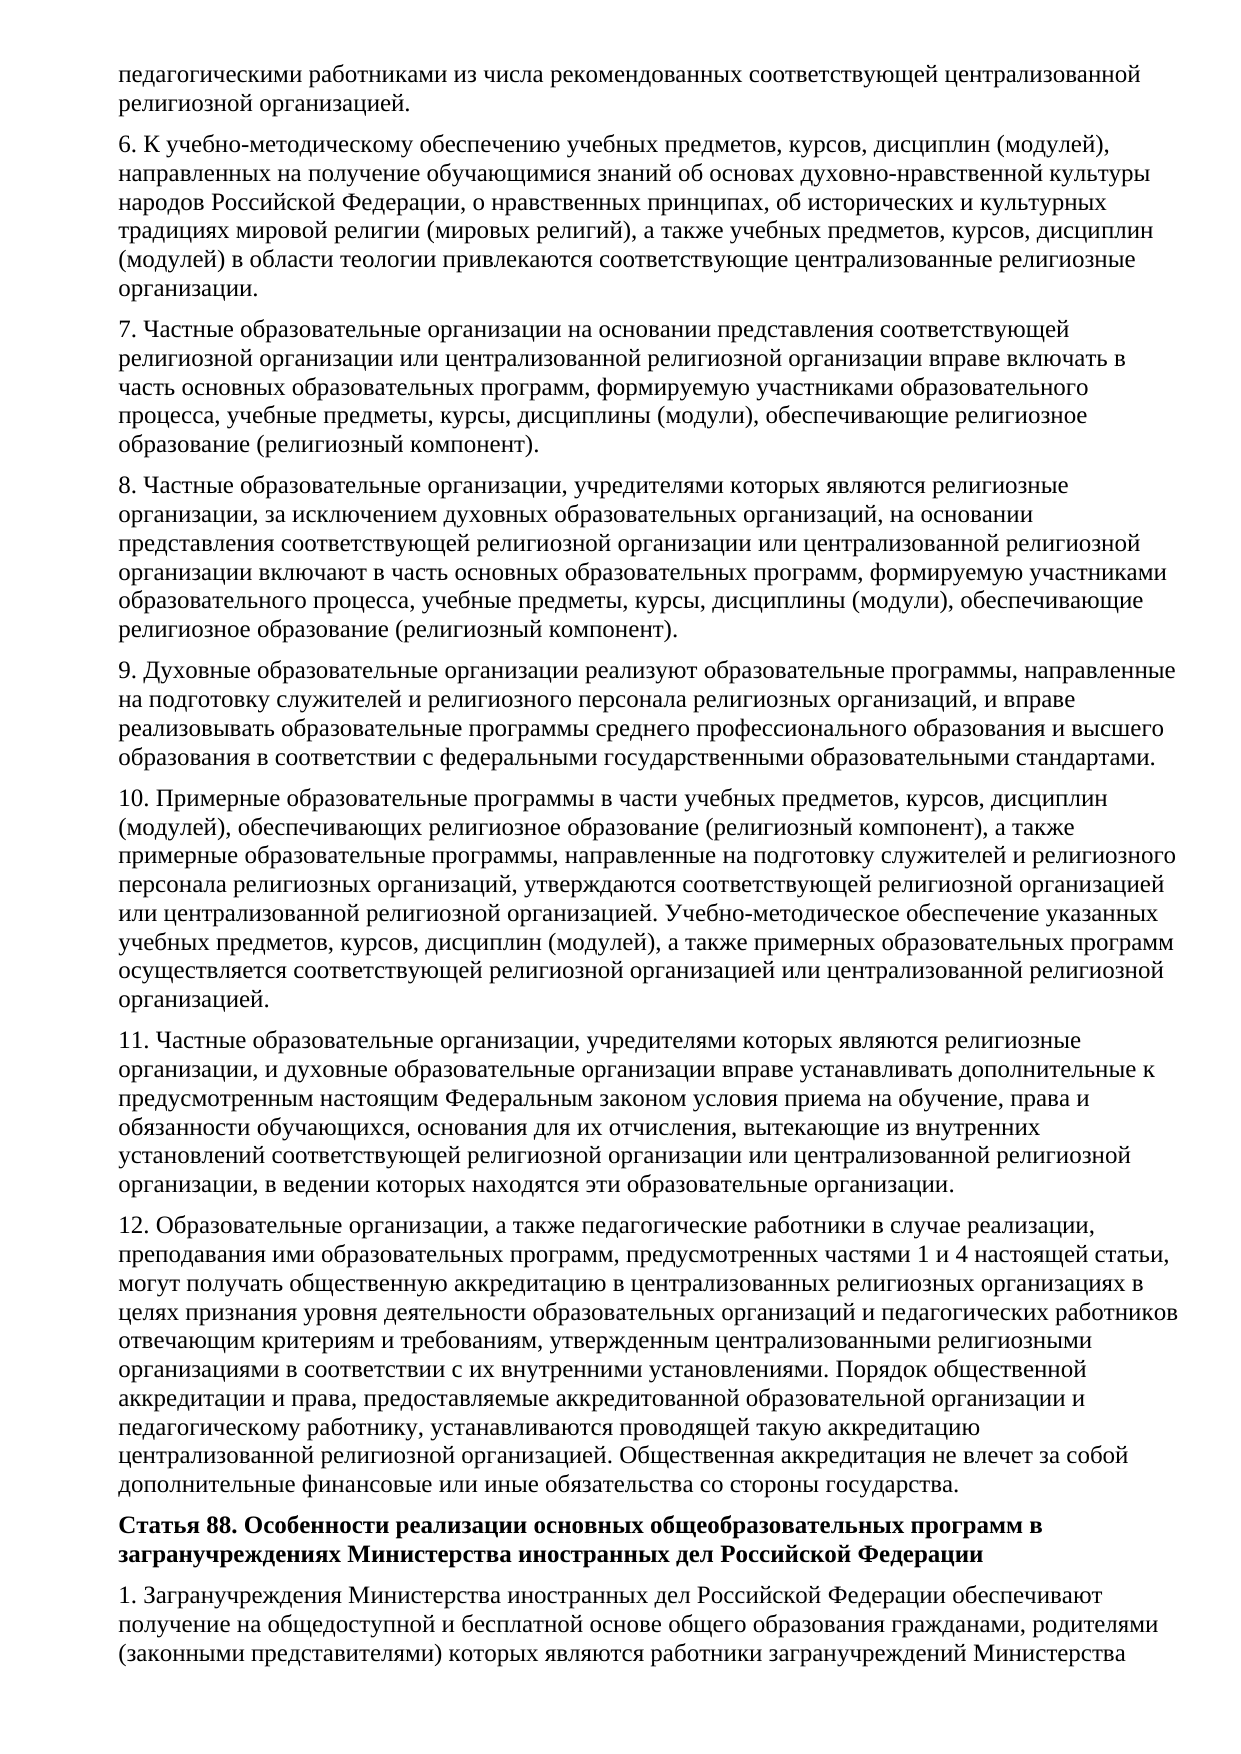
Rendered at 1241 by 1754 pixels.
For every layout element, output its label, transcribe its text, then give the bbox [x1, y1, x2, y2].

text 11. Частные образовательные организации, учредителями которых являются религиозные организации, и духовные образовательные организации вправе устанавливать дополнительные к предусмотренным настоящим Федеральным законом условия приема на обучение, права и обязанности обучающихся, основания для их отчисления, вытекающие из внутренних установлений соответствующей религиозной организации или централизованной религиозной организации, в ведении которых находятся эти образовательные организации. [118, 1025, 1181, 1198]
text 1. Загранучреждения Министерства иностранных дел Российской Федерации обеспечивают получение на общедоступной и бесплатной основе общего образования гражданами, родителями (законными представителями) которых являются работники загранучреждений Министерства [118, 1580, 1181, 1667]
text 9. Духовные образовательные организации реализуют образовательные программы, направленные на подготовку служителей и религиозного персонала религиозных организаций, и вправе реализовывать образовательные программы среднего профессионального образования и высшего образования в соответствии с федеральными государственными образовательными стандартами. [118, 655, 1181, 770]
text 7. Частные образовательные организации на основании представления соответствующей религиозной организации или централизованной религиозной организации вправе включать в часть основных образовательных программ, формируемую участниками образовательного процесса, учебные предметы, курсы, дисциплины (модули), обеспечивающие религиозное образование (религиозный компонент). [118, 314, 1181, 458]
text 12. Образовательные организации, а также педагогические работники в случае реализации, преподавания ими образовательных программ, предусмотренных частями 1 и 4 настоящей статьи, могут получать общественную аккредитацию в централизованных религиозных организациях в целях признания уровня деятельности образовательных организаций и педагогических работников отвечающим критериям и требованиям, утвержденным централизованными религиозными организациями в соответствии с их внутренними установлениями. Порядок общественной аккредитации и права, предоставляемые аккредитованной образовательной организации и педагогическому работнику, устанавливаются проводящей такую аккредитацию централизованной религиозной организацией. Общественная аккредитация не влечет за собой дополнительные финансовые или иные обязательства со стороны государства. [118, 1210, 1181, 1498]
text педагогическими работниками из числа рекомендованных соответствующей централизованной религиозной организацией. [118, 59, 1181, 117]
text Статья 88. Особенности реализации основных общеобразовательных программ в загранучреждениях Министерства иностранных дел Российской Федерации [118, 1510, 1181, 1568]
text 8. Частные образовательные организации, учредителями которых являются религиозные организации, за исключением духовных образовательных организаций, на основании представления соответствующей религиозной организации или централизованной религиозной организации включают в часть основных образовательных программ, формируемую участниками образовательного процесса, учебные предметы, курсы, дисциплины (модули), обеспечивающие религиозное образование (религиозный компонент). [118, 470, 1181, 643]
text 10. Примерные образовательные программы в части учебных предметов, курсов, дисциплин (модулей), обеспечивающих религиозное образование (религиозный компонент), а также примерные образовательные программы, направленные на подготовку служителей и религиозного персонала религиозных организаций, утверждаются соответствующей религиозной организацией или централизованной религиозной организацией. Учебно-методическое обеспечение указанных учебных предметов, курсов, дисциплин (модулей), а также примерных образовательных программ осуществляется соответствующей религиозной организацией или централизованной религиозной организацией. [118, 783, 1181, 1013]
text 6. К учебно-методическому обеспечению учебных предметов, курсов, дисциплин (модулей), направленных на получение обучающимися знаний об основах духовно-нравственной культуры народов Российской Федерации, о нравственных принципах, об исторических и культурных традициях мировой религии (мировых религий), а также учебных предметов, курсов, дисциплин (модулей) в области теологии привлекаются соответствующие централизованные религиозные организации. [118, 129, 1181, 302]
